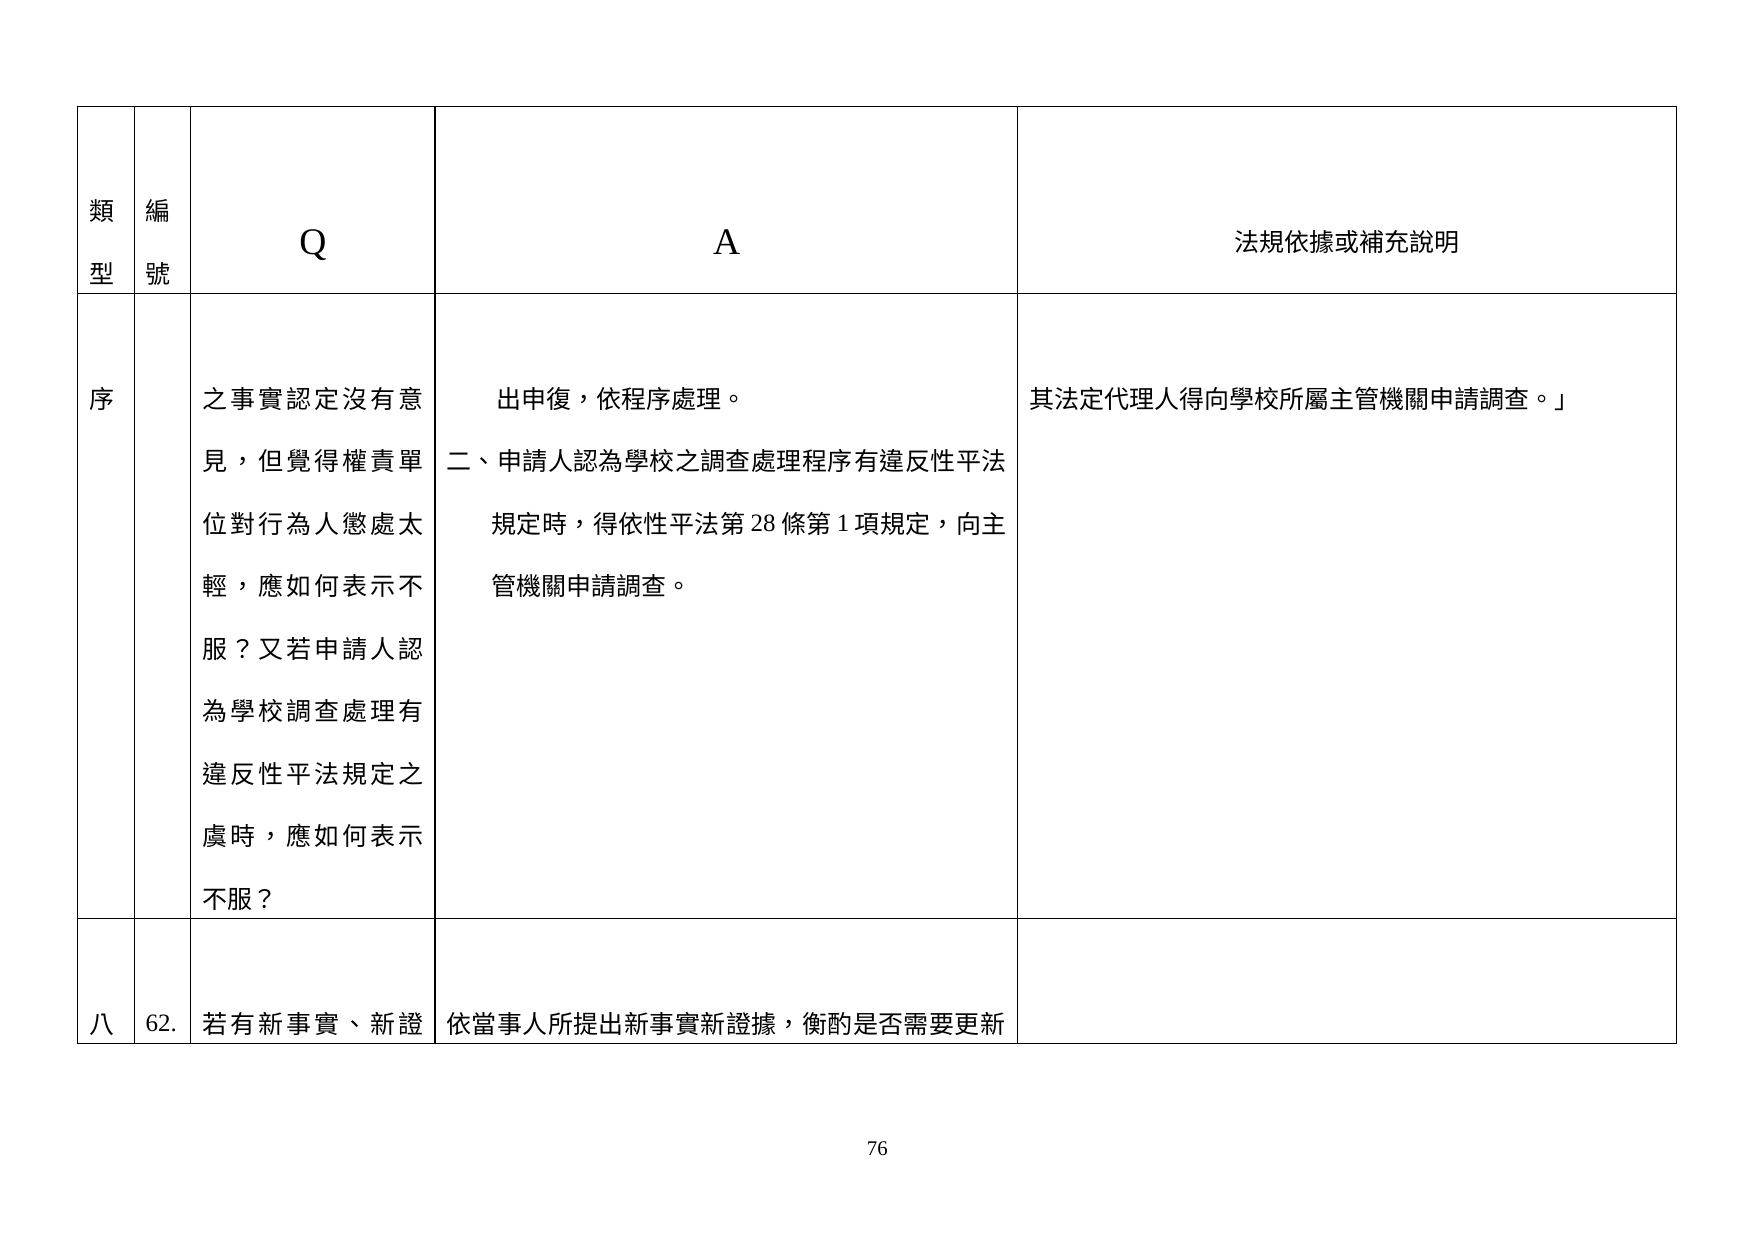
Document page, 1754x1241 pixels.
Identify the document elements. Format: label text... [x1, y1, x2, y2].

table_cell [1018, 919, 1676, 1043]
table_cell 序 [78, 294, 134, 918]
table_header 法規依據或補充說明 [1018, 107, 1676, 293]
table_cell 依當事人所提出新事實新證據，衡酌是否需要更新 [436, 919, 1017, 1043]
table_cell [135, 294, 190, 918]
table_cell 出申復，依程序處理。 二、申請人認為學校之調查處理程序有違反性平法規定時，得依性平法第28條第1項規定，向主管機關申請調查。 [436, 294, 1017, 918]
table_cell 若有新事實、新證 [191, 919, 434, 1043]
table_header 編號 [135, 107, 190, 293]
table_cell 其法定代理人得向學校所屬主管機關申請調查。」 [1018, 294, 1676, 918]
table_cell 62. [135, 919, 190, 1043]
table_header A [436, 107, 1017, 293]
table_cell 八 [78, 919, 134, 1043]
table_header Q [191, 107, 434, 293]
table_cell 之事實認定沒有意見，但覺得權責單位對行為人懲處太輕，應如何表示不服？又若申請人認為學校調查處理有違反性平法規定之虞時，應如何表示不服？ [191, 294, 434, 918]
table_header 類型 [78, 107, 134, 293]
